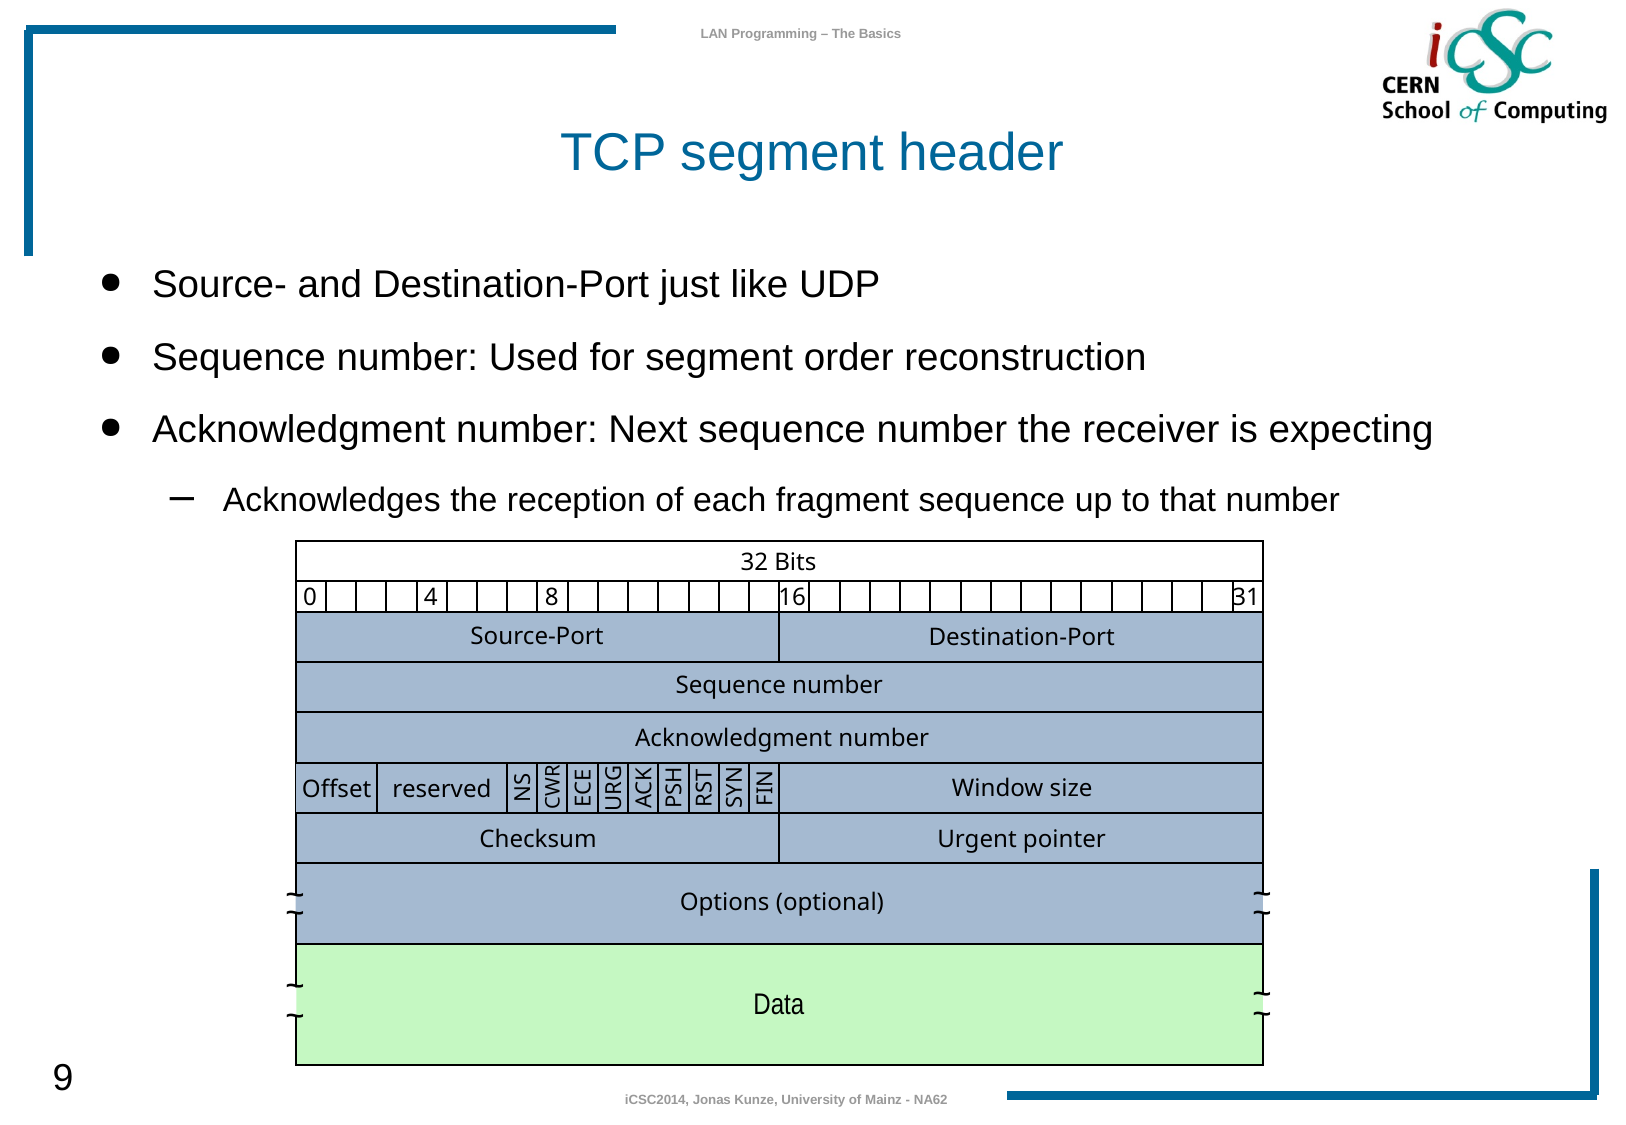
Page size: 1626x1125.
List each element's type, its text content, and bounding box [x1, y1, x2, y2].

picture [1381, 8, 1608, 125]
list Source- and Destination-Port just like UDP Sequence number: Used for segment order reconstruction Acknowledgment number: Next sequence number the receiver is expecting Acknowledges the reception of each fragment sequence up to that number [81, 263, 1512, 1051]
picture [286, 539, 1271, 1066]
title TCP segment header [81, 44, 1544, 233]
